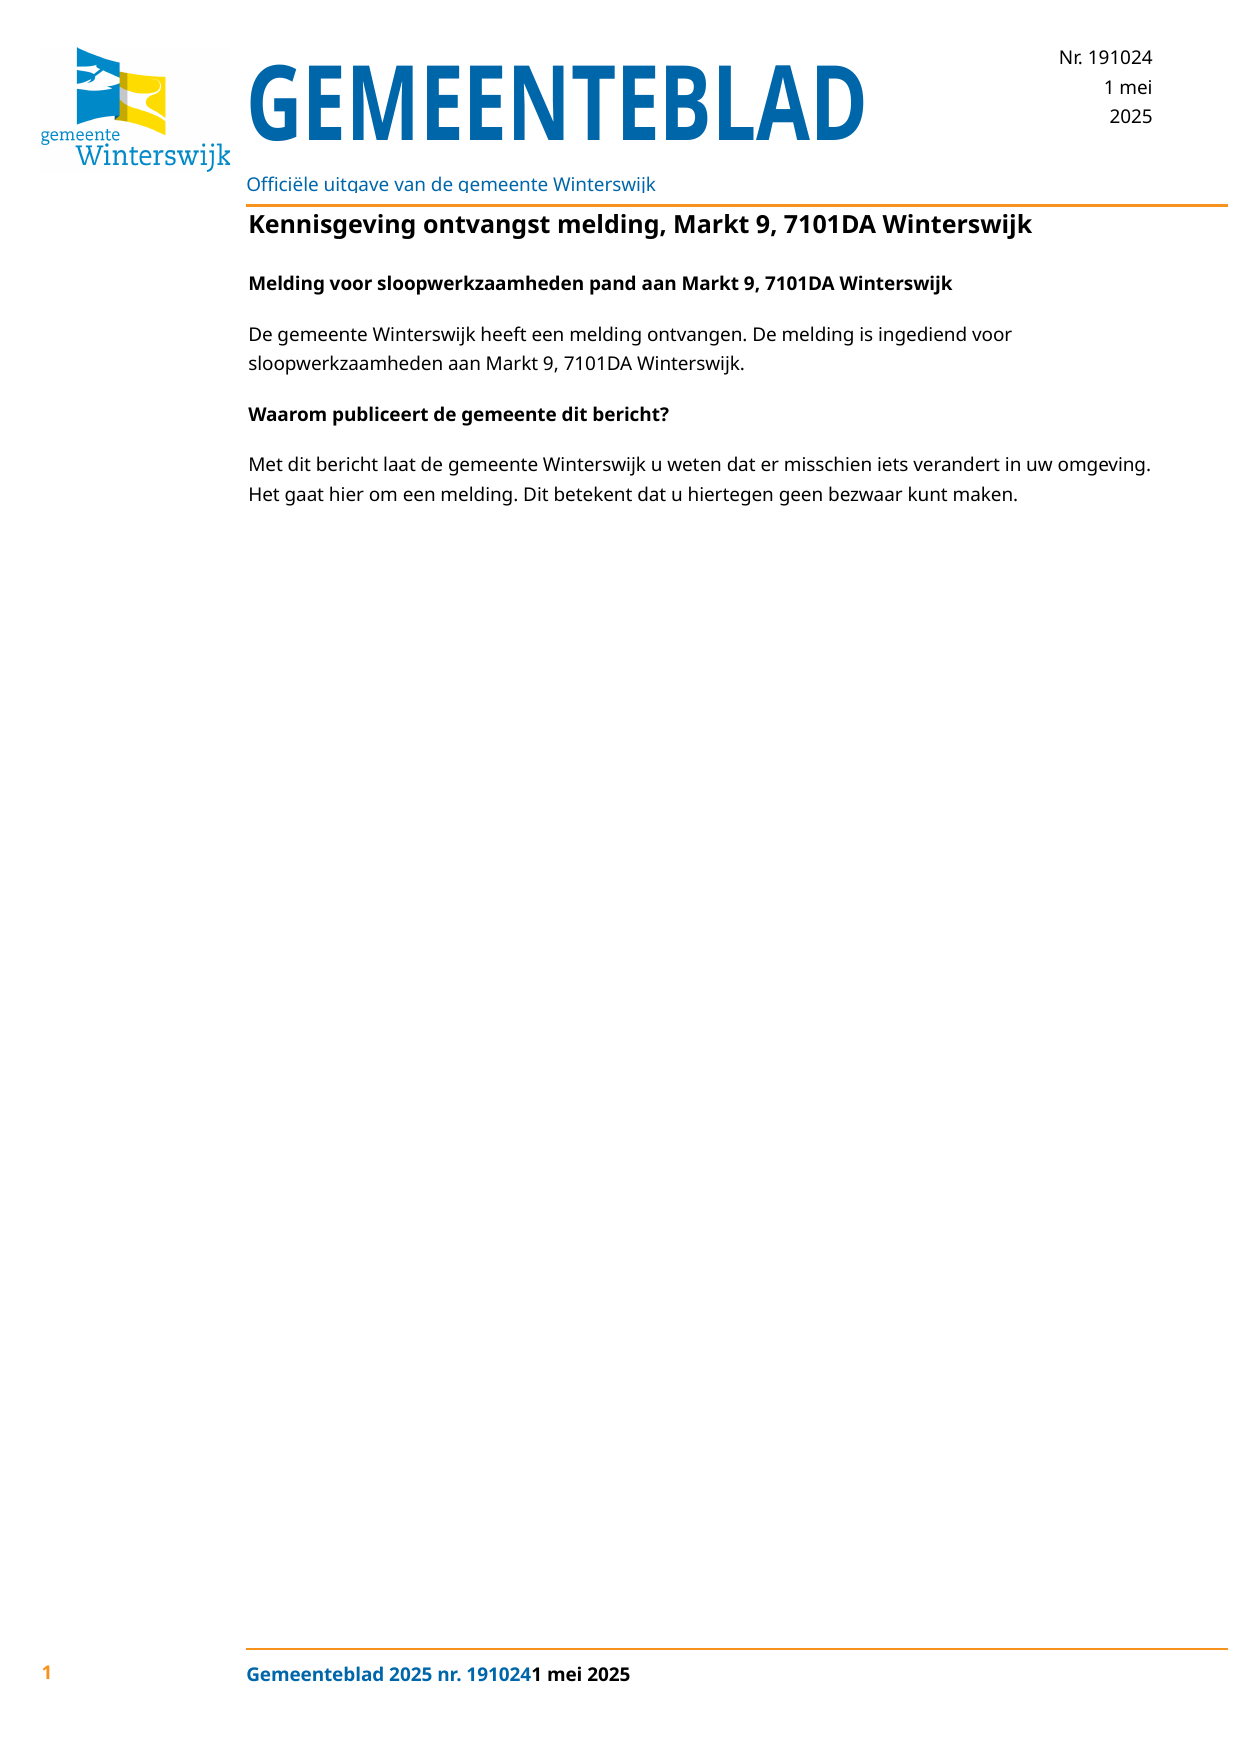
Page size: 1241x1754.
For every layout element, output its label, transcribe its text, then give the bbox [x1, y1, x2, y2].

picture [225, 153, 231, 162]
text Kennisgeving ontvangst melding, Markt 9, 7101DA Winterswijk [248, 207, 1152, 241]
text Waarom publiceert de gemeente dit bericht? [248, 401, 1152, 426]
text Melding voor sloopwerkzaamheden pand aan Markt 9, 7101DA Winterswijk [248, 270, 1152, 296]
picture [41, 47, 231, 172]
text Met dit bericht laat de gemeente Winterswijk u weten dat er misschien iets verandert in uw omgeving. Het gaat hier om een melding. Dit betekent dat u hiertegen geen bezwaar kunt maken. [248, 451, 1152, 506]
text De gemeente Winterswijk heeft een melding ontvangen. De melding is ingediend voor sloopwerkzaamheden aan Markt 9, 7101DA Winterswijk. [248, 321, 1152, 376]
